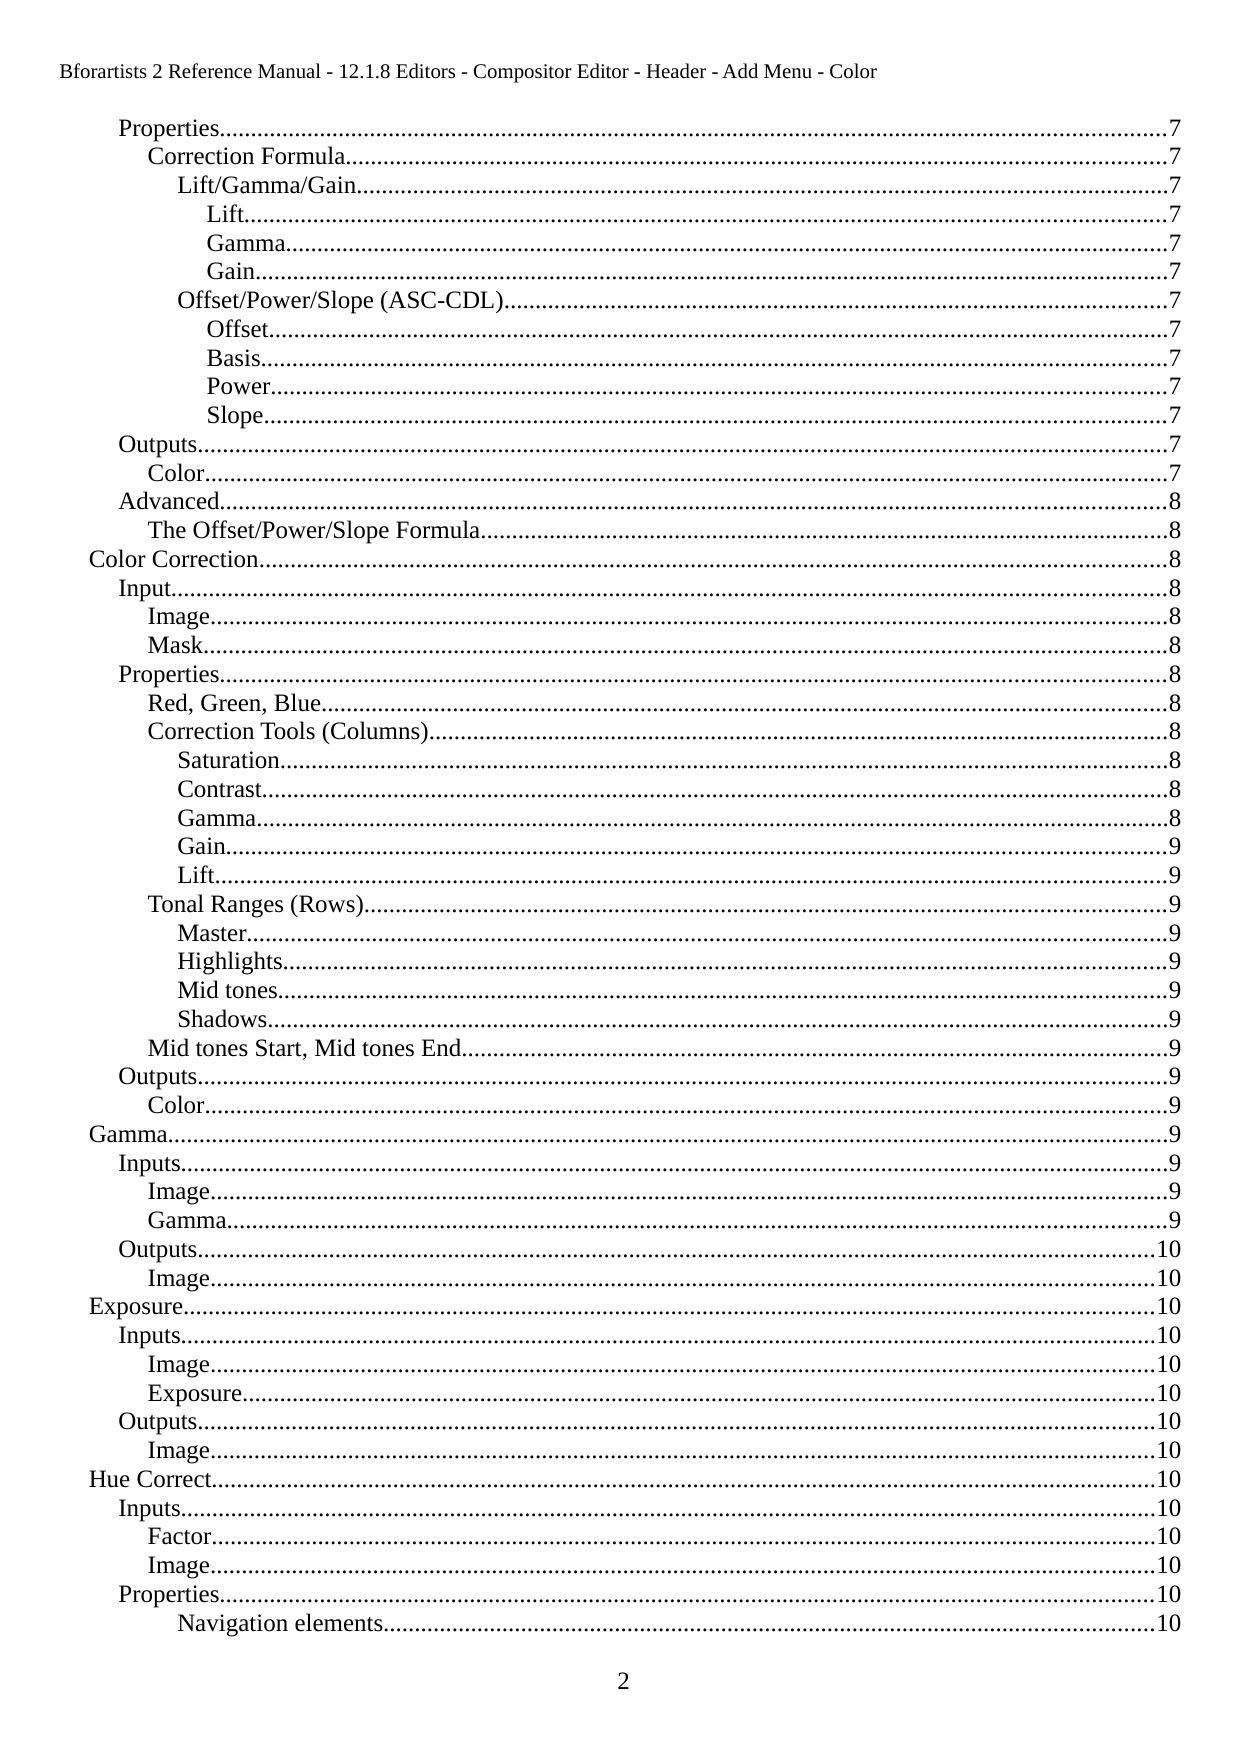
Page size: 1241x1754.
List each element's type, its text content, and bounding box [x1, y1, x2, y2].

text Mask 8 [147, 630, 1181, 659]
text Inputs 10 [118, 1493, 1181, 1521]
text Outputs 10 [118, 1234, 1181, 1263]
text Tonal Ranges (Rows) 9 [147, 889, 1181, 918]
text The Offset/Power/Slope Formula 8 [147, 515, 1181, 544]
text Power 7 [206, 371, 1181, 400]
text Correction Tools (Columns) 8 [147, 716, 1181, 745]
text Image 10 [147, 1349, 1181, 1378]
text Basis 7 [206, 343, 1181, 371]
text Contrast 8 [177, 774, 1181, 803]
text Image 10 [147, 1263, 1181, 1291]
text Correction Formula 7 [147, 141, 1181, 170]
text Properties 8 [118, 659, 1181, 688]
text Gamma 7 [206, 228, 1181, 256]
text Lift 9 [177, 860, 1181, 889]
text Mid tones Start, Mid tones End 9 [147, 1033, 1181, 1061]
text Saturation 8 [177, 745, 1181, 774]
text Properties 7 [118, 113, 1181, 141]
text Exposure 10 [88, 1291, 1181, 1320]
text Image 10 [147, 1435, 1181, 1464]
text Gain 7 [206, 256, 1181, 285]
text Lift/Gamma/Gain 7 [177, 170, 1181, 199]
text Factor 10 [147, 1521, 1181, 1550]
text Outputs 7 [118, 429, 1181, 458]
text Offset/Power/Slope (ASC-CDL) 7 [177, 285, 1181, 314]
text Highlights 9 [177, 946, 1181, 975]
text Inputs 10 [118, 1320, 1181, 1349]
text Gamma 9 [88, 1119, 1181, 1148]
text Master 9 [177, 918, 1181, 946]
text Advanced 8 [118, 486, 1181, 515]
text Image 9 [147, 1176, 1181, 1205]
text Image 10 [147, 1550, 1181, 1579]
text Navigation elements 10 [177, 1608, 1181, 1636]
text Exposure 10 [147, 1378, 1181, 1406]
text Color 7 [147, 458, 1181, 486]
text Offset 7 [206, 314, 1181, 343]
text Outputs 10 [118, 1406, 1181, 1435]
text Outputs 9 [118, 1061, 1181, 1090]
text Properties 10 [118, 1579, 1181, 1608]
text Slope 7 [206, 400, 1181, 429]
text Color 9 [147, 1090, 1181, 1119]
text Gamma 8 [177, 803, 1181, 831]
text Hue Correct 10 [88, 1464, 1181, 1493]
text Color Correction 8 [88, 544, 1181, 573]
text Gain 9 [177, 831, 1181, 860]
text Mid tones 9 [177, 975, 1181, 1004]
text Image 8 [147, 601, 1181, 630]
text Input 8 [118, 573, 1181, 601]
text Red, Green, Blue 8 [147, 688, 1181, 716]
text Gamma 9 [147, 1205, 1181, 1234]
text Inputs 9 [118, 1148, 1181, 1176]
text Shadows 9 [177, 1004, 1181, 1033]
text Lift 7 [206, 199, 1181, 228]
